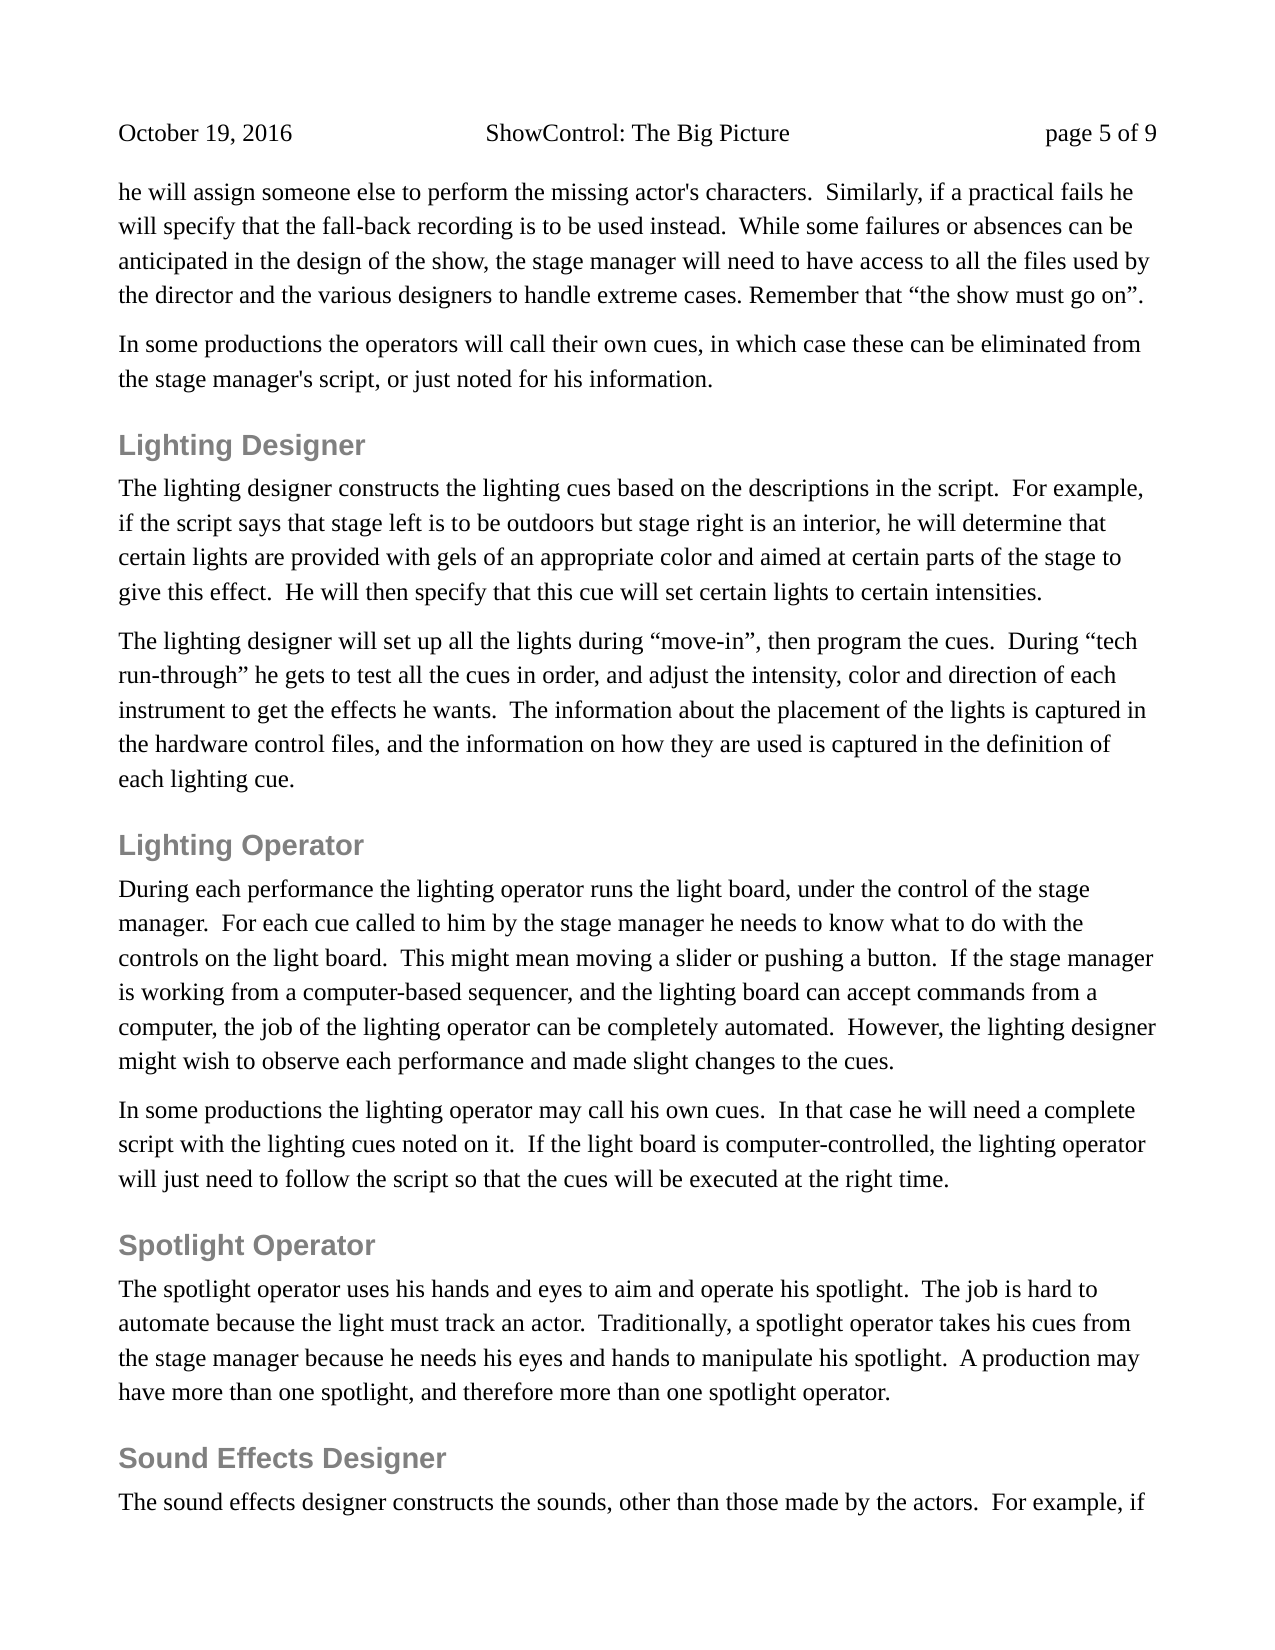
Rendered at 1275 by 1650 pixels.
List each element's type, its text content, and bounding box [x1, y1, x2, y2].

subtitle Lighting Operator [118, 828, 1157, 861]
text The lighting designer will set up all the lights during “move-in”, then program the cues. During “tech run-through” he gets to test all the cues in order, and adjust the intensity, color and direction of each instrument to get the effects he wants. The information about the placement of the lights is captured in the hardware control files, and the information on how they are used is captured in the definition of each lighting cue. [118, 626, 1157, 793]
text In some productions the operators will call their own cues, in which case these can be eliminated from the stage manager's script, or just noted for his information. [118, 329, 1157, 393]
text The lighting designer constructs the lighting cues based on the descriptions in the script. For example, if the script says that stage left is to be outdoors but stage right is an interior, he will determine that certain lights are provided with gels of an appropriate color and aimed at certain parts of the stage to give this effect. He will then specify that this cue will set certain lights to certain intensities. [118, 473, 1157, 606]
subtitle Sound Effects Designer [118, 1441, 1157, 1474]
text he will assign someone else to perform the missing actor's characters. Similarly, if a practical fails he will specify that the fall-back recording is to be used instead. While some failures or absences can be anticipated in the design of the show, the stage manager will need to have access to all the files used by the director and the various designers to handle extreme cases. Remember that “the show must go on”. [118, 177, 1157, 309]
text The spotlight operator uses his hands and eyes to aim and operate his spotlight. The job is hard to automate because the light must track an actor. Traditionally, a spotlight operator takes his cues from the stage manager because he needs his eyes and hands to manipulate his spotlight. A production may have more than one spotlight, and therefore more than one spotlight operator. [118, 1274, 1157, 1406]
subtitle Lighting Designer [118, 427, 1157, 461]
text During each performance the lighting operator runs the light board, under the control of the stage manager. For each cue called to him by the stage manager he needs to know what to do with the controls on the light board. This might mean moving a slider or pushing a button. If the stage manager is working from a computer-based sequencer, and the lighting board can accept commands from a computer, the job of the lighting operator can be completely automated. However, the lighting designer might wish to observe each performance and made slight changes to the cues. [118, 874, 1157, 1075]
text In some productions the lighting operator may call his own cues. In that case he will need a complete script with the lighting cues noted on it. If the light board is computer-controlled, the lighting operator will just need to follow the script so that the cues will be executed at the right time. [118, 1095, 1157, 1193]
subtitle Spotlight Operator [118, 1228, 1157, 1261]
text The sound effects designer constructs the sounds, other than those made by the actors. For example, if [118, 1487, 1157, 1516]
